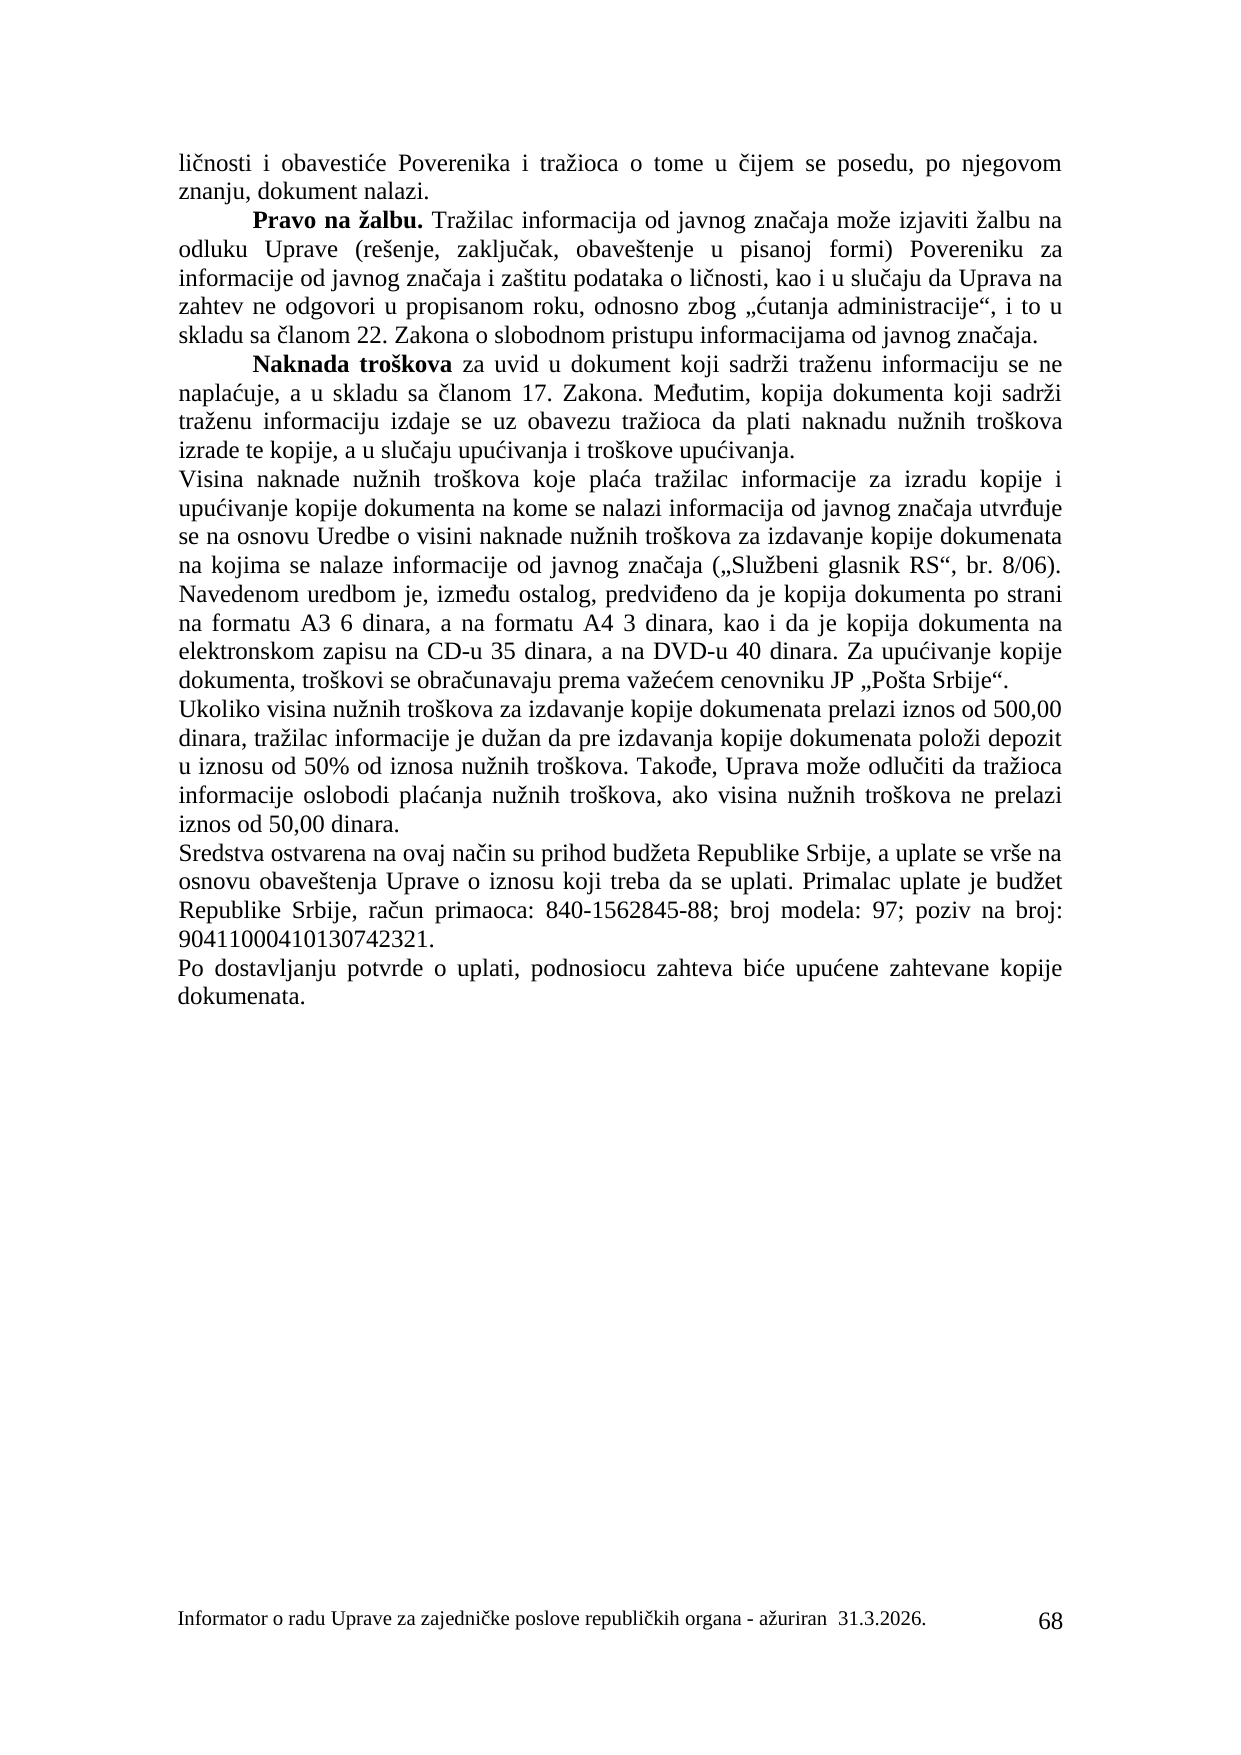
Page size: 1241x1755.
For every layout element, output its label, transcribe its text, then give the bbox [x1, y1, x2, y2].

text Sredstva ostvarena na ovaj način su prihod budžeta Republike Srbije, a uplate se vrše na osnovu obaveštenja Uprave o iznosu koji treba da se uplati. Primalac uplate je budžet Republike Srbije, račun primaoca: 840-1562845-88; broj modela: 97; poziv na broj: 90411000410130742321. [178, 838, 1063, 953]
text Pravo na žalbu. Tražilac informacija od javnog značaja može izjaviti žalbu na odluku Uprave (rešenje, zaklјučak, obaveštenje u pisanoj formi) Povereniku za informacije od javnog značaja i zaštitu podataka o ličnosti, kao i u slučaju da Uprava na zahtev ne odgovori u propisanom roku, odnosno zbog „ćutanja administracije“, i to u skladu sa članom 22. Zakona o slobodnom pristupu informacijama od javnog značaja. [178, 205, 1063, 349]
text Visina naknade nužnih troškova koje plaća tražilac informacije za izradu kopije i upućivanje kopije dokumenta na kome se nalazi informacija od javnog značaja utvrđuje se na osnovu Uredbe o visini naknade nužnih troškova za izdavanje kopije dokumenata na kojima se nalaze informacije od javnog značaja („Službeni glasnik RS“, br. 8/06). Navedenom uredbom je, između ostalog, predviđeno da je kopija dokumenta po strani na formatu A3 6 dinara, a na formatu A4 3 dinara, kao i da je kopija dokumenta na elektronskom zapisu na CD-u 35 dinara, a na DVD-u 40 dinara. Za upućivanje kopije dokumenta, troškovi se obračunavaju prema važećem cenovniku JP „Pošta Srbije“. [178, 464, 1063, 694]
text Po dostavlјanju potvrde o uplati, podnosiocu zahteva biće upućene zahtevane kopije dokumenata. [177, 953, 1063, 1010]
text Ukoliko visina nužnih troškova za izdavanje kopije dokumenata prelazi iznos od 500,00 dinara, tražilac informacije je dužan da pre izdavanja kopije dokumenata položi depozit u iznosu od 50% od iznosa nužnih troškova. Takođe, Uprava može odlučiti da tražioca informacije oslobodi plaćanja nužnih troškova, ako visina nužnih troškova ne prelazi iznos od 50,00 dinara. [178, 694, 1063, 838]
text ličnosti i obavestiće Poverenika i tražioca o tome u čijem se posedu, po njegovom znanju, dokument nalazi. [178, 148, 1063, 205]
text Naknada troškova za uvid u dokument koji sadrži traženu informaciju se ne naplaćuje, a u skladu sa članom 17. Zakona. Međutim, kopija dokumenta koji sadrži traženu informaciju izdaje se uz obavezu tražioca da plati naknadu nužnih troškova izrade te kopije, a u slučaju upućivanja i troškove upućivanja. [178, 349, 1063, 464]
